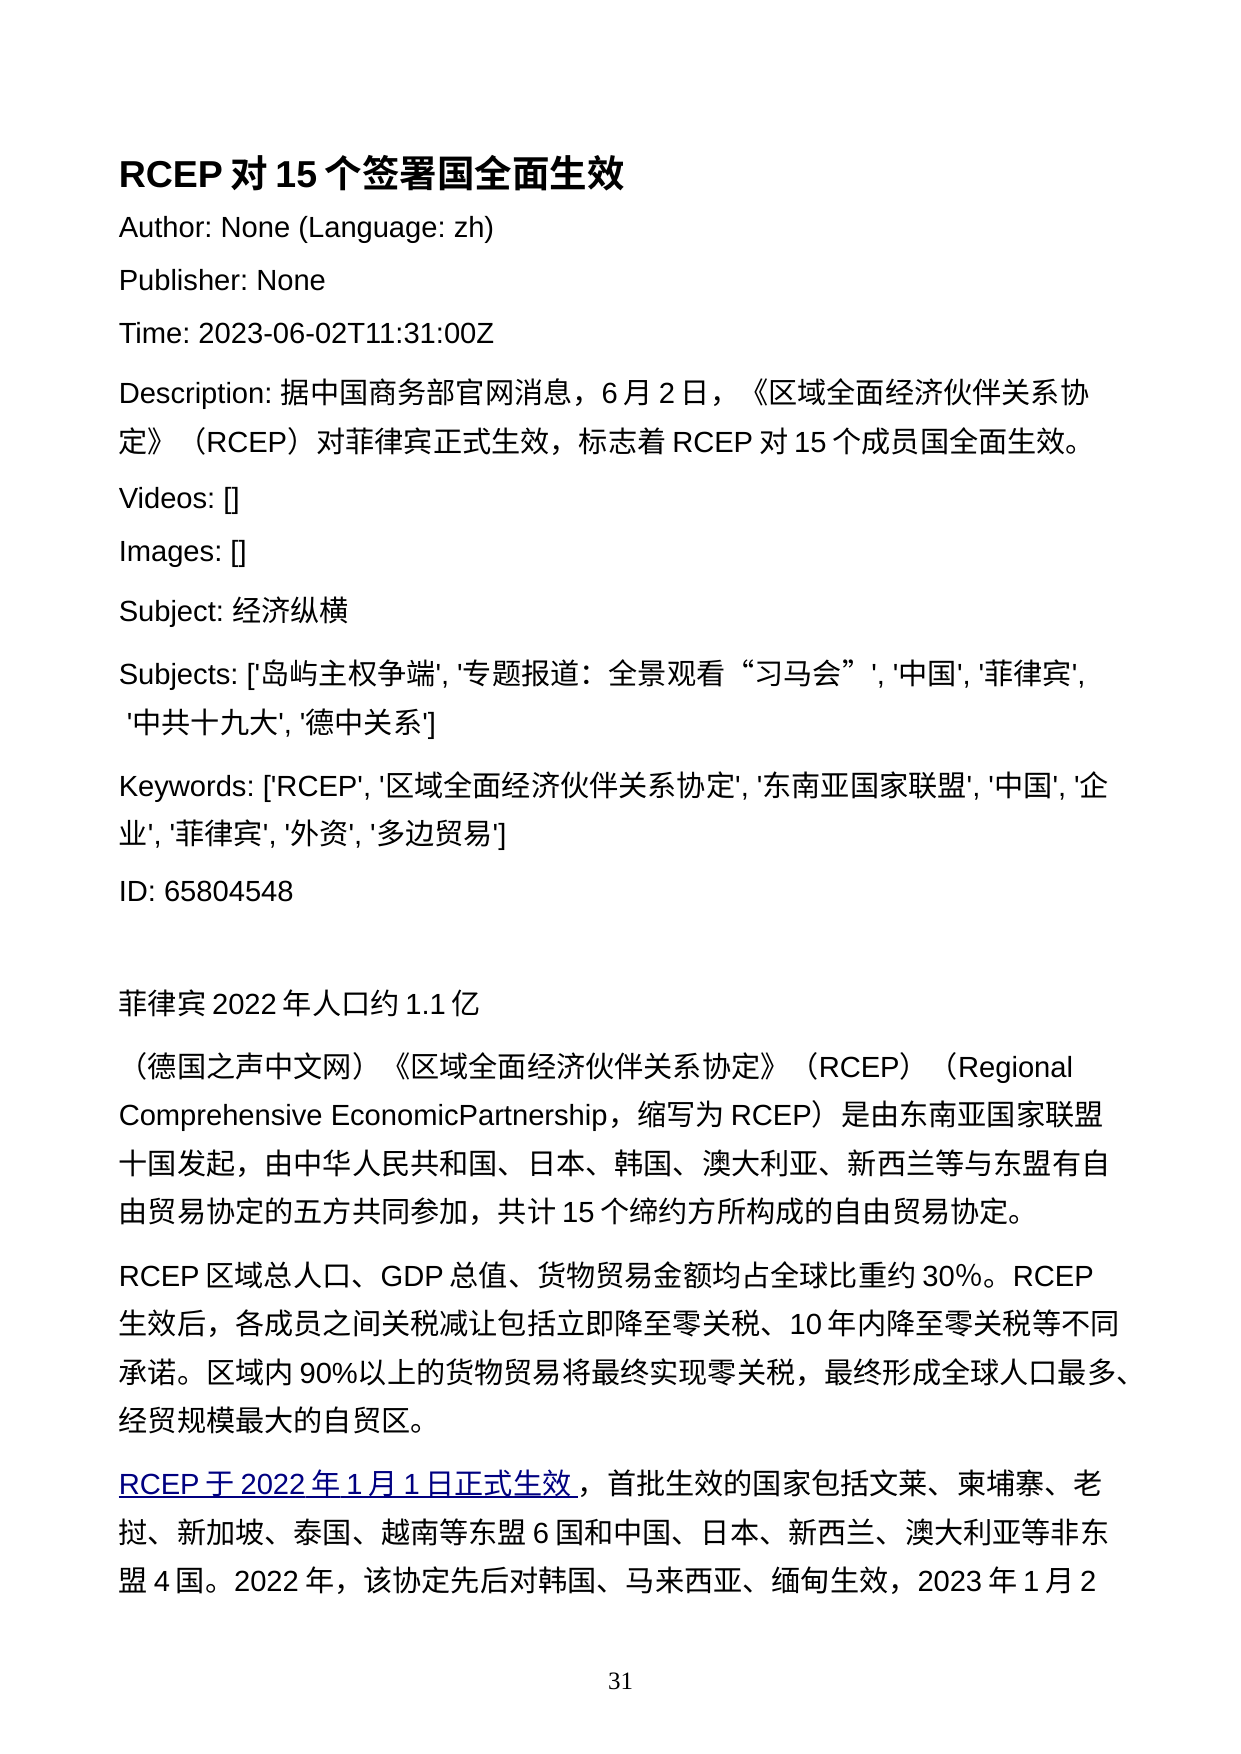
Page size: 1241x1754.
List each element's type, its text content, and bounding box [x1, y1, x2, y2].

text Time: 2023-06-02T11:31:00Z [118, 317, 1122, 350]
text Images: [] [118, 534, 1122, 568]
text Videos: [] [118, 481, 1122, 515]
text Keywords: ['RCEP', '区域全面经济伙伴关系协定', '东南亚国家联盟', '中国', '企业', '菲律宾', '外资', '多边贸易'] [118, 762, 1122, 853]
text Subject: 经济纵横 [118, 588, 1122, 630]
text Author: None (Language: zh) [118, 210, 1122, 244]
text ID: 65804548 [118, 874, 1122, 908]
text Description: 据中国商务部官网消息，6月2日，《区域全面经济伙伴关系协定》（RCEP）对菲律宾正式生效，标志着RCEP对15个成员国全面生效。 [118, 370, 1122, 461]
subtitle RCEP对15个签署国全面生效 [118, 143, 1122, 198]
text Publisher: None [118, 263, 1122, 297]
text Subjects: ['岛屿主权争端', '专题报道：全景观看“习马会”', '中国', '菲律宾', '中共十九大', '德中关系'] [118, 651, 1122, 742]
text RCEP区域总人口、GDP总值、货物贸易金额均占全球比重约30％。RCEP生效后，各成员之间关税减让包括立即降至零关税、10年内降至零关税等不同承诺。区域内90%以上的货物贸易将最终实现零关税，最终形成全球人口最多、经贸规模最大的自贸区。 [118, 1252, 1122, 1440]
text （德国之声中文网）《区域全面经济伙伴关系协定》（RCEP）（Regional Comprehensive EconomicPartnership，缩写为RCEP）是由东南亚国家联盟十国发起，由中华人民共和国、日本、韩国、澳大利亚、新西兰等与东盟有自由贸易协定的五方共同参加，共计15个缔约方所构成的自由贸易协定。 [118, 1043, 1122, 1231]
text RCEP于2022年1月1日正式生效 ，首批生效的国家包括文莱、柬埔寨、老挝、新加坡、泰国、越南等东盟6国和中国、日本、新西兰、澳大利亚等非东盟4国。2022年，该协定先后对韩国、马来西亚、缅甸生效，2023年1月2 [118, 1461, 1122, 1600]
text 菲律宾2022年人口约1.1亿 [118, 980, 1122, 1023]
